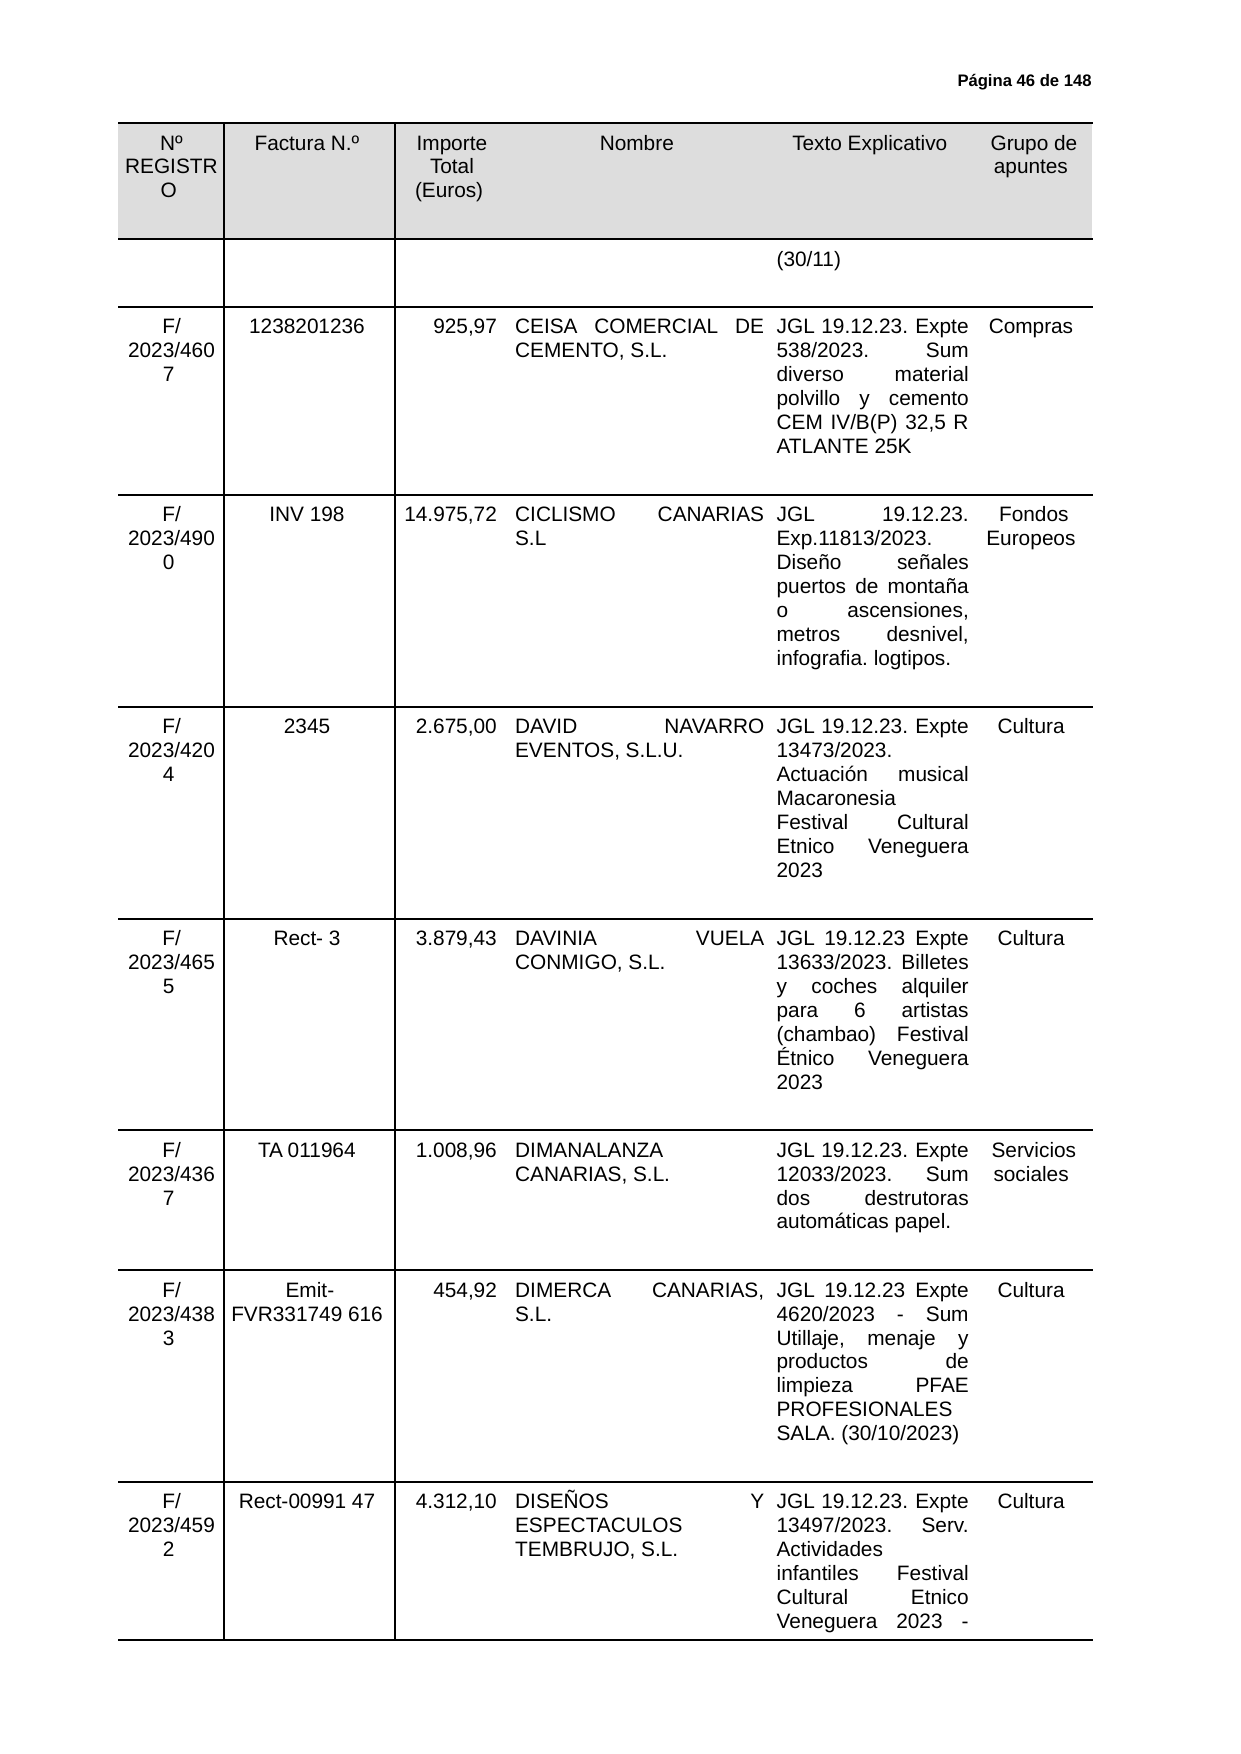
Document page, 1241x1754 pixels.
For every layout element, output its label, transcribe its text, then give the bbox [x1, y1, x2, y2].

table_cell DIMANALANZA CANARIAS, S.L. [509, 1131, 770, 1269]
table_cell DISEÑOS Y ESPECTACULOS TEMBRUJO, S.L. [509, 1483, 770, 1639]
table_cell JGL 19.12.23 Expte 4620/2023 - Sum Utillaje, menaje y productos de limpieza PFAE PROFESIONALES SALA. (30/10/2023) [770, 1271, 975, 1481]
table_cell DAVINIA VUELA CONMIGO, S.L. [509, 920, 770, 1129]
table_cell 14.975,72 [396, 496, 509, 706]
table_cell F/2023/4367 [118, 1131, 223, 1269]
table_cell [509, 240, 770, 306]
table_cell Cultura [975, 1271, 1092, 1481]
table_cell JGL 19.12.23. Expte 13473/2023. Actuación musical Macaronesia Festival Cultural Etnico Veneguera 2023 [770, 708, 975, 917]
table_cell CEISA COMERCIAL DE CEMENTO, S.L. [509, 308, 770, 494]
table_cell [118, 240, 223, 306]
table_cell F/2023/4383 [118, 1271, 223, 1481]
table_cell [396, 240, 509, 306]
table_cell Cultura [975, 708, 1092, 917]
table_cell F/2023/4900 [118, 496, 223, 706]
table_cell 1.008,96 [396, 1131, 509, 1269]
table_header Factura N.º [225, 124, 394, 238]
table_cell TA 011964 [225, 1131, 394, 1269]
table_cell [225, 240, 394, 306]
table_cell F/2023/4592 [118, 1483, 223, 1639]
table_cell Emit-FVR331749 616 [225, 1271, 394, 1481]
table_header Nombre [509, 124, 770, 238]
table_cell Compras [975, 308, 1092, 494]
table_cell JGL 19.12.23. Expte 13497/2023. Serv. Actividades infantiles Festival Cultural Etnico Veneguera 2023 [770, 1483, 975, 1639]
table_cell F/2023/4204 [118, 708, 223, 917]
table_cell JGL 19.12.23. Expte 538/2023. Sum diverso material polvillo y cemento CEM IV/B(P) 32,5 R ATLANTE 25K [770, 308, 975, 494]
table_cell Servicios sociales [975, 1131, 1092, 1269]
table_cell JGL 19.12.23. Exp.11813/2023. Diseño señales puertos de montaña o ascensiones, metros desnivel, infografia. logtipos. [770, 496, 975, 706]
table_cell 925,97 [396, 308, 509, 494]
table_cell JGL 19.12.23 Expte 13633/2023. Billetes y coches alquiler para 6 artistas (chambao) Festival Étnico Veneguera 2023 [770, 920, 975, 1129]
table_cell INV 198 [225, 496, 394, 706]
table_cell 1238201236 [225, 308, 394, 494]
table_cell Cultura [975, 920, 1092, 1129]
table_cell DIMERCA CANARIAS, S.L. [509, 1271, 770, 1481]
table_cell Rect- 3 [225, 920, 394, 1129]
table_cell 2.675,00 [396, 708, 509, 917]
table_cell F/2023/4607 [118, 308, 223, 494]
table_header Nº REGISTRO [118, 124, 223, 238]
table_cell 454,92 [396, 1271, 509, 1481]
table_cell Fondos Europeos [975, 496, 1092, 706]
table_cell CICLISMO CANARIAS S.L [509, 496, 770, 706]
table_cell Cultura [975, 1483, 1092, 1639]
table_cell 2345 [225, 708, 394, 917]
table_cell 3.879,43 [396, 920, 509, 1129]
table_header Importe Total (Euros) [396, 124, 509, 238]
table_cell Rect-00991 47 [225, 1483, 394, 1639]
table_cell F/2023/4655 [118, 920, 223, 1129]
table_cell [975, 240, 1092, 306]
table_header Grupo de apuntes [975, 124, 1092, 238]
table_header Texto Explicativo [770, 124, 975, 238]
table_cell JGL 19.12.23. Expte 12033/2023. Sum dos destrutoras automáticas papel. [770, 1131, 975, 1269]
table_cell (30/11) [770, 240, 975, 306]
table_cell 4.312,10 [396, 1483, 509, 1639]
table_cell DAVID NAVARRO EVENTOS, S.L.U. [509, 708, 770, 917]
